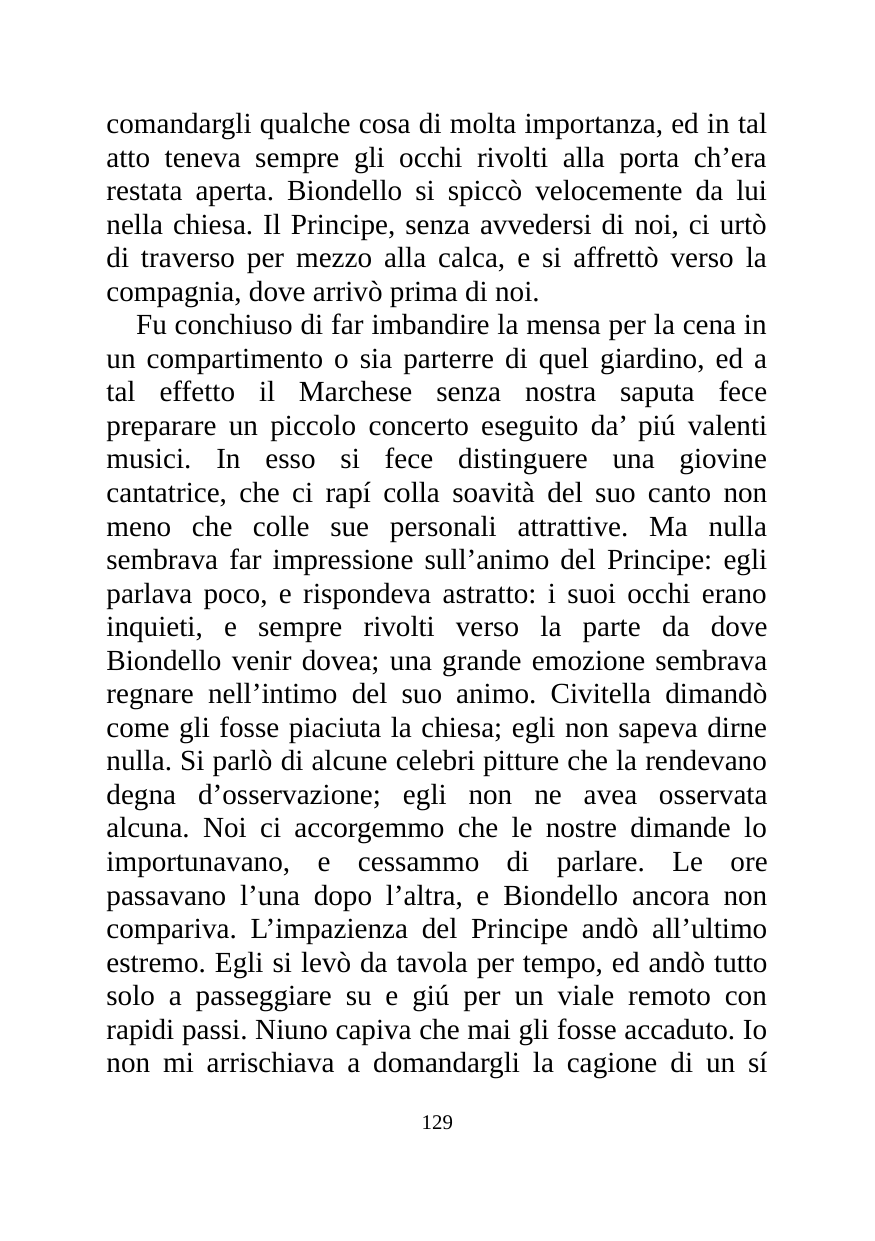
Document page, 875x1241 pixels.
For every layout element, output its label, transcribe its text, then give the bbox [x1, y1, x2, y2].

text Fu conchiuso di far imbandire la mensa per la cena in un compartimento o sia parterre di quel giardino, ed a tal effetto il Marchese senza nostra saputa fece preparare un piccolo concerto eseguito da’ piú valenti musici. In esso si fece distinguere una giovine cantatrice, che ci rapí colla soavità del suo canto non meno che colle sue personali attrattive. Ma nulla sembrava far impressione sull’animo del Principe: egli parlava poco, e rispondeva astratto: i suoi occhi erano inquieti, e sempre rivolti verso la parte da dove Biondello venir dovea; una grande emozione sembrava regnare nell’intimo del suo animo. Civitella dimandò come gli fosse piaciuta la chiesa; egli non sapeva dirne nulla. Si parlò di alcune celebri pitture che la rendevano degna d’osservazione; egli non ne avea osservata alcuna. Noi ci accorgemmo che le nostre dimande lo importunavano, e cessammo di parlare. Le ore passavano l’una dopo l’altra, e Biondello ancora non compariva. L’impazienza del Principe andò all’ultimo estremo. Egli si levò da tavola per tempo, ed andò tutto solo a passeggiare su e giú per un viale remoto con rapidi passi. Niuno capiva che mai gli fosse accaduto. Io non mi arrischiava a domandargli la cagione di un sí [106, 307, 768, 1079]
text comandargli qualche cosa di molta importanza, ed in tal atto teneva sempre gli occhi rivolti alla porta ch’era restata aperta. Biondello si spiccò velocemente da lui nella chiesa. Il Principe, senza avvedersi di noi, ci urtò di traverso per mezzo alla calca, e si affrettò verso la compagnia, dove arrivò prima di noi. [106, 106, 768, 307]
